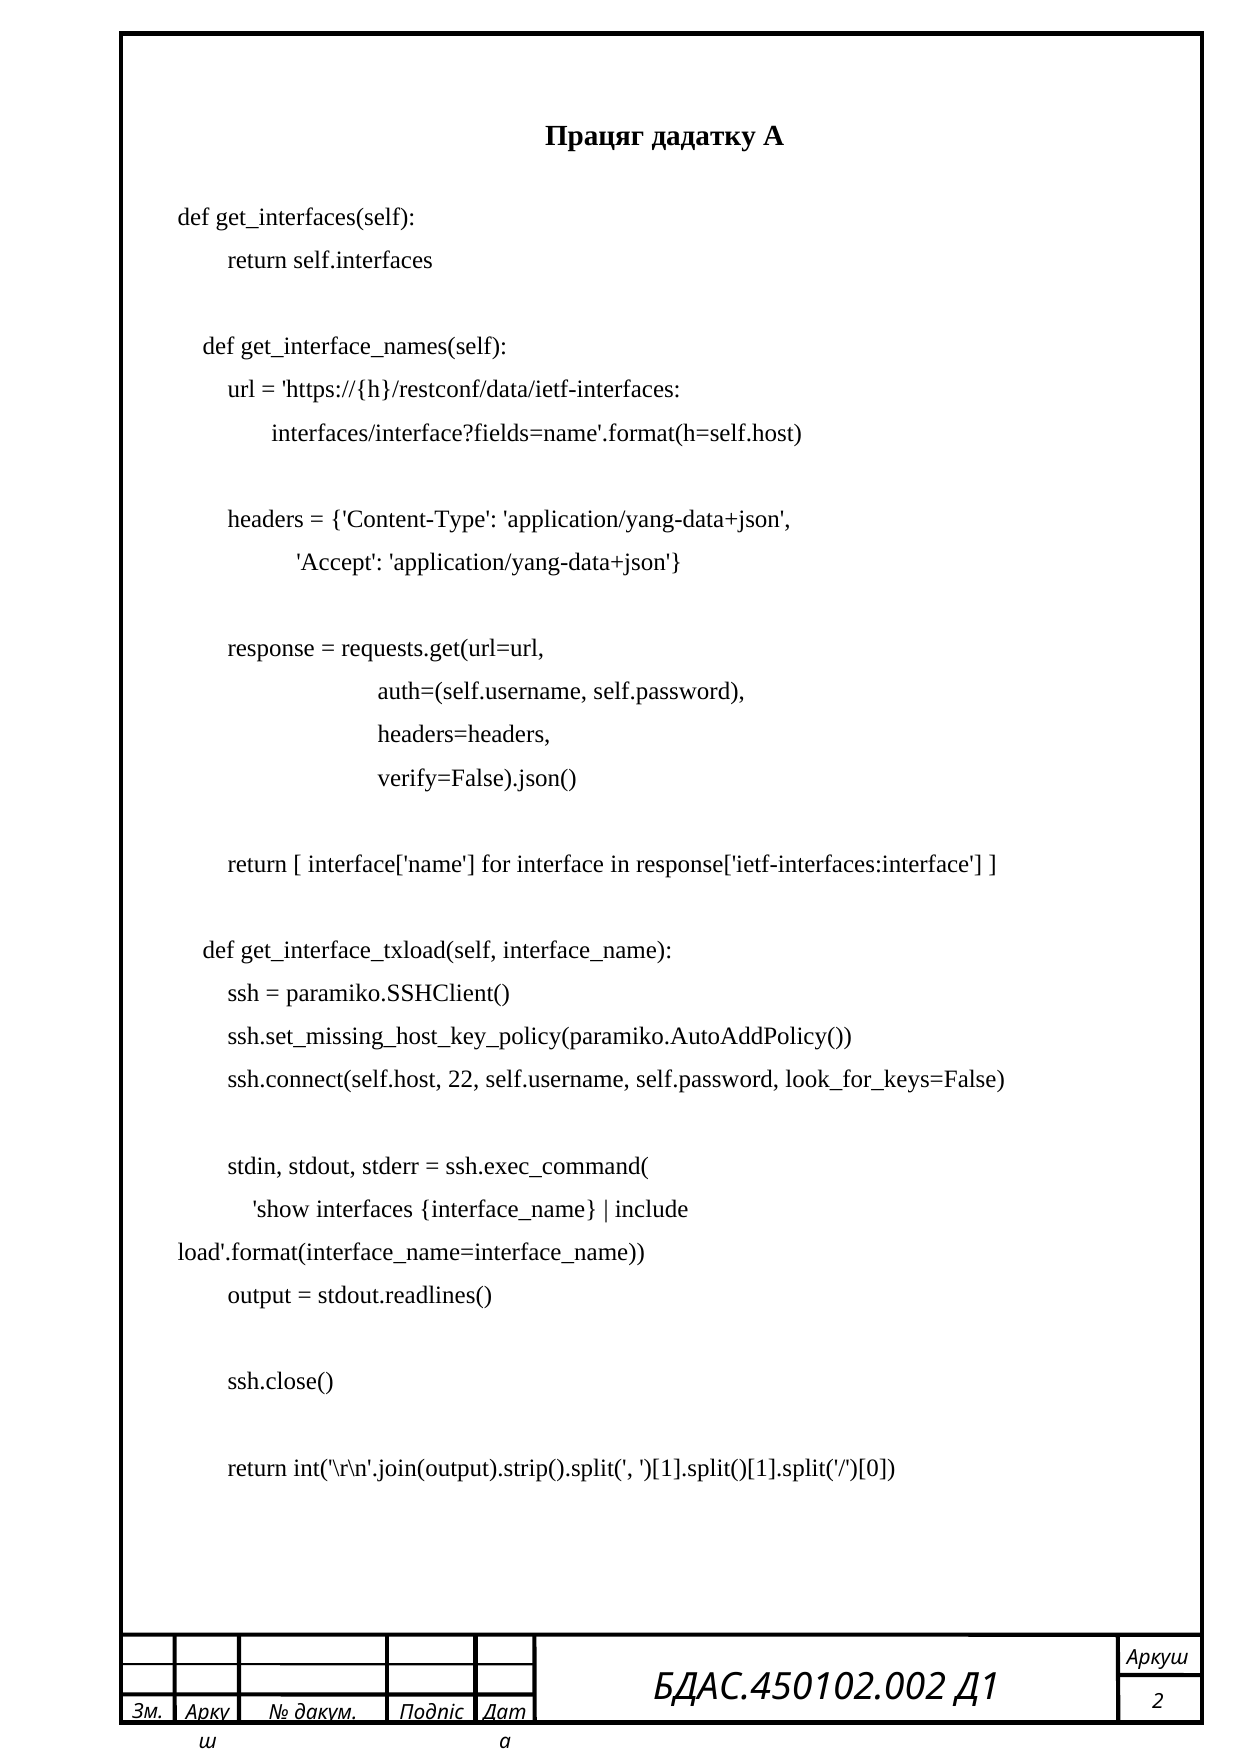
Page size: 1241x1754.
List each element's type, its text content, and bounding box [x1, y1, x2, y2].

subtitle return [ interface['name'] for interface in response['ietf-interfaces:interface'] ] [177, 849, 1152, 878]
subtitle Працяг дадатку А [177, 118, 1152, 152]
subtitle def get_interface_names(self): [177, 331, 1152, 360]
subtitle url = 'https://{h}/restconf/data/ietf-interfaces: [177, 374, 1152, 403]
subtitle def get_interface_txload(self, interface_name): [177, 935, 1152, 964]
subtitle 'show interfaces {interface_name} | include load'.format(interface_name=interface_name)) [177, 1194, 1152, 1266]
subtitle return self.interfaces [177, 245, 1152, 274]
subtitle ssh.set_missing_host_key_policy(paramiko.AutoAddPolicy()) [177, 1021, 1152, 1050]
subtitle stdin, stdout, stderr = ssh.exec_command( [177, 1151, 1152, 1179]
subtitle headers = {'Content-Type': 'application/yang-data+json', [177, 504, 1152, 533]
subtitle verify=False).json() [177, 763, 1152, 791]
subtitle interfaces/interface?fields=name'.format(h=self.host) [177, 418, 1152, 446]
subtitle return int('\r\n'.join(output).strip().split(', ')[1].split()[1].split('/')[0]) [177, 1453, 1152, 1481]
subtitle ssh.connect(self.host, 22, self.username, self.password, look_for_keys=False) [177, 1064, 1152, 1093]
subtitle response = requests.get(url=url, [177, 633, 1152, 662]
subtitle 'Accept': 'application/yang-data+json'} [177, 547, 1152, 576]
subtitle def get_interfaces(self): [177, 202, 1152, 231]
subtitle ssh.close() [177, 1366, 1152, 1395]
subtitle headers=headers, [177, 719, 1152, 748]
subtitle output = stdout.readlines() [177, 1280, 1152, 1309]
subtitle auth=(self.username, self.password), [177, 676, 1152, 705]
subtitle ssh = paramiko.SSHClient() [177, 978, 1152, 1007]
